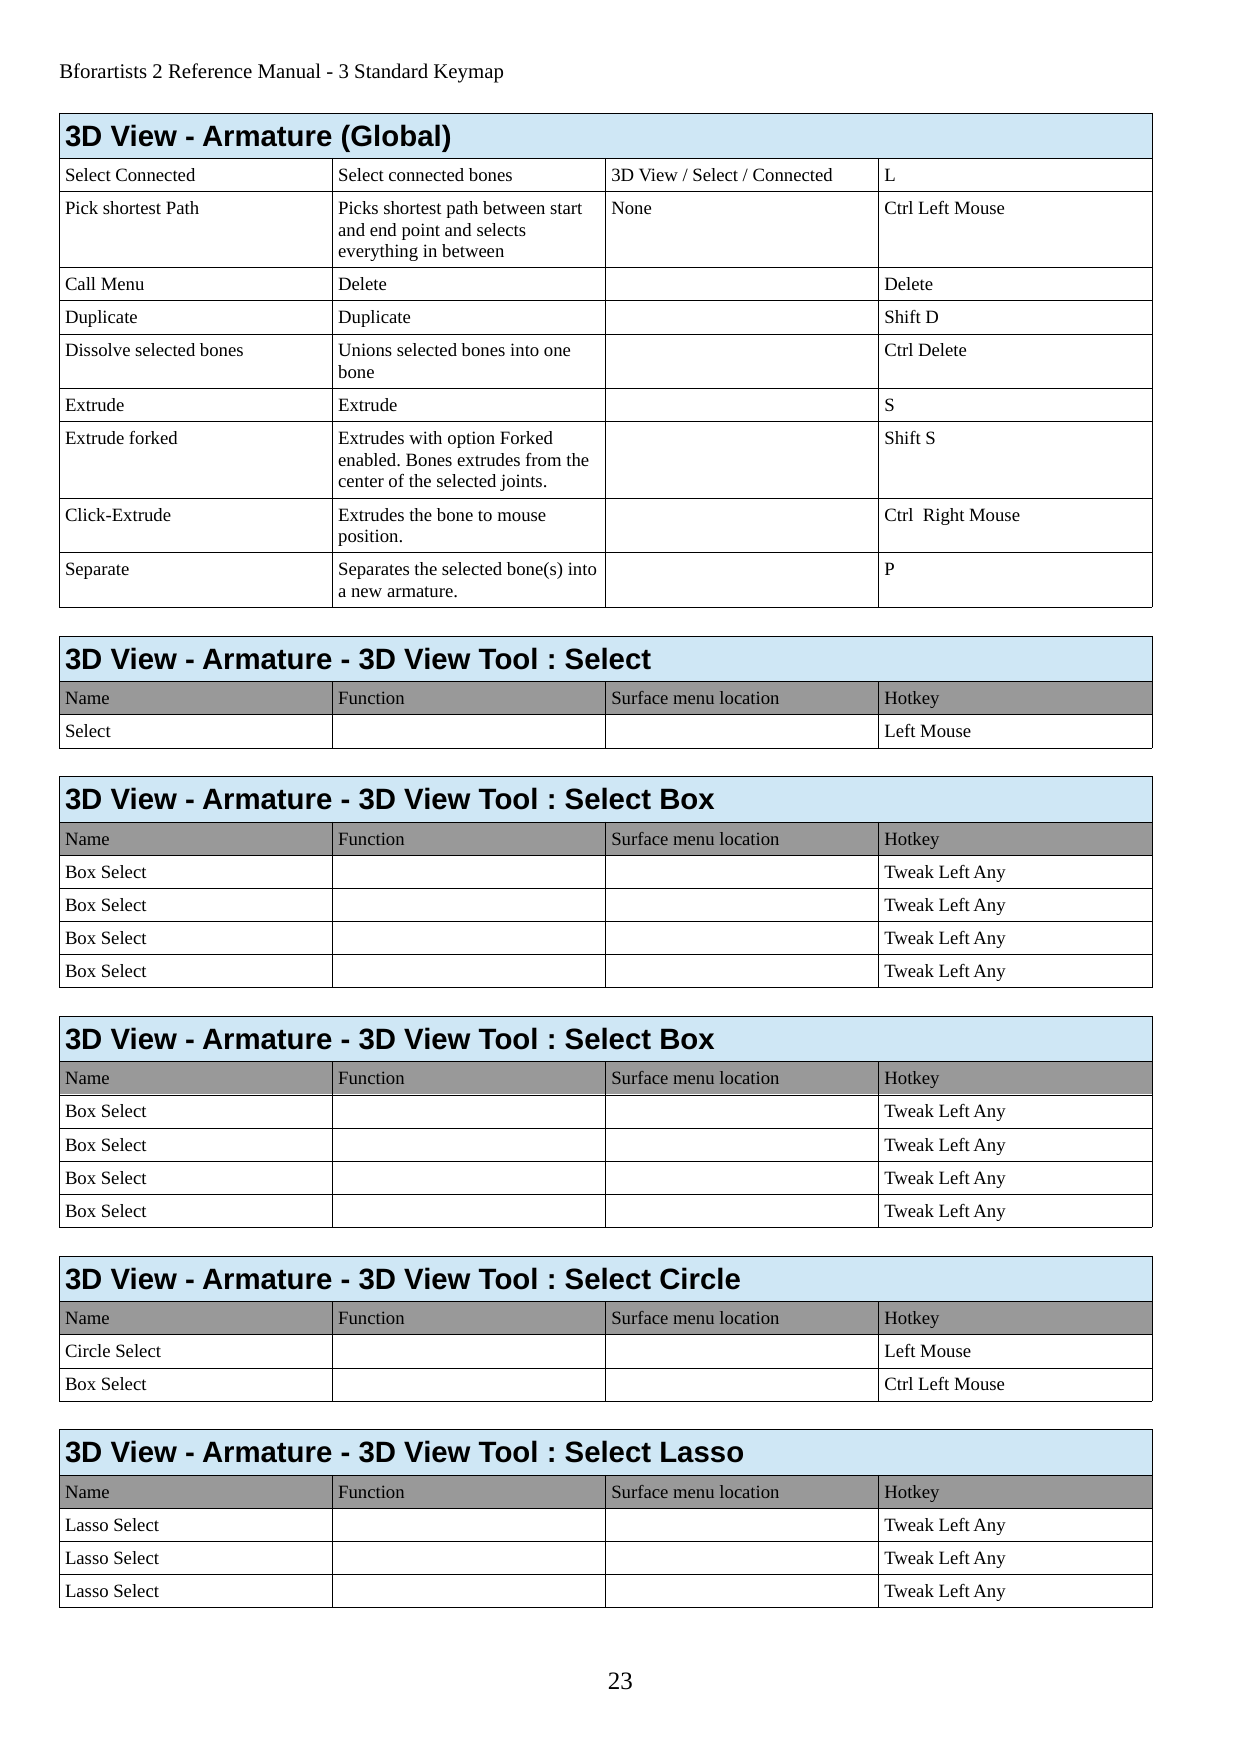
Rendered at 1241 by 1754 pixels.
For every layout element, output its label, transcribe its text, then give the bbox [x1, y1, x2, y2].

table_cell Name [60, 1062, 332, 1094]
table_cell Box Select [60, 1129, 332, 1161]
table_cell Extrude [60, 389, 332, 421]
table_cell [333, 1129, 605, 1161]
table_cell Ctrl Left Mouse [879, 192, 1152, 267]
table_cell [606, 889, 878, 921]
table_cell Tweak Left Any [879, 1575, 1152, 1607]
table_cell Function [333, 1476, 605, 1508]
table_cell [333, 1542, 605, 1574]
table_cell Extrude forked [60, 422, 332, 498]
table_cell [333, 1335, 605, 1367]
table_cell Tweak Left Any [879, 1096, 1152, 1128]
table_cell Function [333, 823, 605, 855]
table_cell Delete [333, 268, 605, 300]
table_cell Box Select [60, 889, 332, 921]
table_cell [333, 889, 605, 921]
table_cell Name [60, 682, 332, 714]
table_cell Delete [879, 268, 1152, 300]
table_cell Hotkey [879, 1302, 1152, 1334]
table_cell Name [60, 823, 332, 855]
table_cell Surface menu location [606, 682, 878, 714]
table_cell L [879, 159, 1152, 191]
table_cell [606, 1195, 878, 1227]
table_cell [333, 1575, 605, 1607]
table_cell Extrudes the bone to mouse position. [333, 499, 605, 552]
table_cell [333, 715, 605, 747]
table_cell Box Select [60, 1096, 332, 1128]
table_cell Extrude [333, 389, 605, 421]
table_cell Ctrl Left Mouse [879, 1369, 1152, 1401]
table_cell Box Select [60, 922, 332, 954]
table_cell Lasso Select [60, 1509, 332, 1541]
table_cell Ctrl Right Mouse [879, 499, 1152, 552]
table_cell [333, 922, 605, 954]
table_cell Extrudes with option Forked enabled. Bones extrudes from the center of the selected joints. [333, 422, 605, 498]
table_cell Function [333, 1062, 605, 1094]
table_cell Hotkey [879, 682, 1152, 714]
table_cell Circle Select [60, 1335, 332, 1367]
table_cell [606, 389, 878, 421]
table_cell Select connected bones [333, 159, 605, 191]
table_cell [606, 553, 878, 607]
table_cell [606, 922, 878, 954]
table_cell Box Select [60, 856, 332, 888]
table_cell Surface menu location [606, 1062, 878, 1094]
table_cell Select Connected [60, 159, 332, 191]
table_cell [606, 301, 878, 333]
table_cell Hotkey [879, 823, 1152, 855]
table_cell Separates the selected bone(s) into a new armature. [333, 553, 605, 607]
table_cell Tweak Left Any [879, 1162, 1152, 1194]
table_cell Name [60, 1302, 332, 1334]
table_cell Surface menu location [606, 823, 878, 855]
table_cell [606, 1096, 878, 1128]
table_header 3D View - Armature (Global) [60, 114, 1152, 158]
table_cell [606, 715, 878, 747]
table_cell Shift D [879, 301, 1152, 333]
table_cell Tweak Left Any [879, 856, 1152, 888]
table_cell Tweak Left Any [879, 1509, 1152, 1541]
table_cell [606, 499, 878, 552]
table_header 3D View - Armature - 3D View Tool : Select Lasso [60, 1430, 1152, 1475]
table_cell [606, 268, 878, 300]
table_cell [606, 1335, 878, 1367]
table_cell [606, 1162, 878, 1194]
table_cell 3D View / Select / Connected [606, 159, 878, 191]
table_header 3D View - Armature - 3D View Tool : Select Box [60, 1017, 1152, 1061]
table_cell Click-Extrude [60, 499, 332, 552]
table_cell [606, 1369, 878, 1401]
table_cell Picks shortest path between start and end point and selects everything in between [333, 192, 605, 267]
table_cell Function [333, 682, 605, 714]
table_cell Box Select [60, 1162, 332, 1194]
table_cell [333, 955, 605, 987]
table_cell Select [60, 715, 332, 747]
table_cell Duplicate [60, 301, 332, 333]
table_header 3D View - Armature - 3D View Tool : Select Circle [60, 1257, 1152, 1301]
table_cell Function [333, 1302, 605, 1334]
table_cell [333, 1162, 605, 1194]
table_cell [606, 1575, 878, 1607]
table_cell [606, 422, 878, 498]
table_cell None [606, 192, 878, 267]
table_cell Shift S [879, 422, 1152, 498]
table_cell Left Mouse [879, 715, 1152, 747]
table_cell [606, 1542, 878, 1574]
table_cell Ctrl Delete [879, 335, 1152, 388]
table_cell [606, 856, 878, 888]
table_cell Box Select [60, 1195, 332, 1227]
table_cell Pick shortest Path [60, 192, 332, 267]
table_cell Tweak Left Any [879, 955, 1152, 987]
table_cell Lasso Select [60, 1575, 332, 1607]
table_cell Tweak Left Any [879, 922, 1152, 954]
table_header 3D View - Armature - 3D View Tool : Select [60, 637, 1152, 681]
table_cell Tweak Left Any [879, 1129, 1152, 1161]
table_cell [606, 1509, 878, 1541]
table_cell Left Mouse [879, 1335, 1152, 1367]
table_cell Lasso Select [60, 1542, 332, 1574]
table_cell Dissolve selected bones [60, 335, 332, 388]
table_cell Box Select [60, 955, 332, 987]
table_cell [333, 1369, 605, 1401]
table_cell [333, 1509, 605, 1541]
table_cell S [879, 389, 1152, 421]
table_cell Tweak Left Any [879, 1195, 1152, 1227]
table_cell [333, 1096, 605, 1128]
table_cell [333, 856, 605, 888]
table_cell [606, 1129, 878, 1161]
table_cell P [879, 553, 1152, 607]
table_cell [333, 1195, 605, 1227]
table_cell Name [60, 1476, 332, 1508]
table_cell Hotkey [879, 1476, 1152, 1508]
table_cell Box Select [60, 1369, 332, 1401]
table_cell [606, 955, 878, 987]
table_cell Tweak Left Any [879, 1542, 1152, 1574]
table_cell Hotkey [879, 1062, 1152, 1094]
table_cell Tweak Left Any [879, 889, 1152, 921]
table_cell [606, 335, 878, 388]
table_cell Call Menu [60, 268, 332, 300]
table_cell Unions selected bones into one bone [333, 335, 605, 388]
table_header 3D View - Armature - 3D View Tool : Select Box [60, 777, 1152, 822]
table_cell Surface menu location [606, 1302, 878, 1334]
table_cell Duplicate [333, 301, 605, 333]
table_cell Surface menu location [606, 1476, 878, 1508]
table_cell Separate [60, 553, 332, 607]
